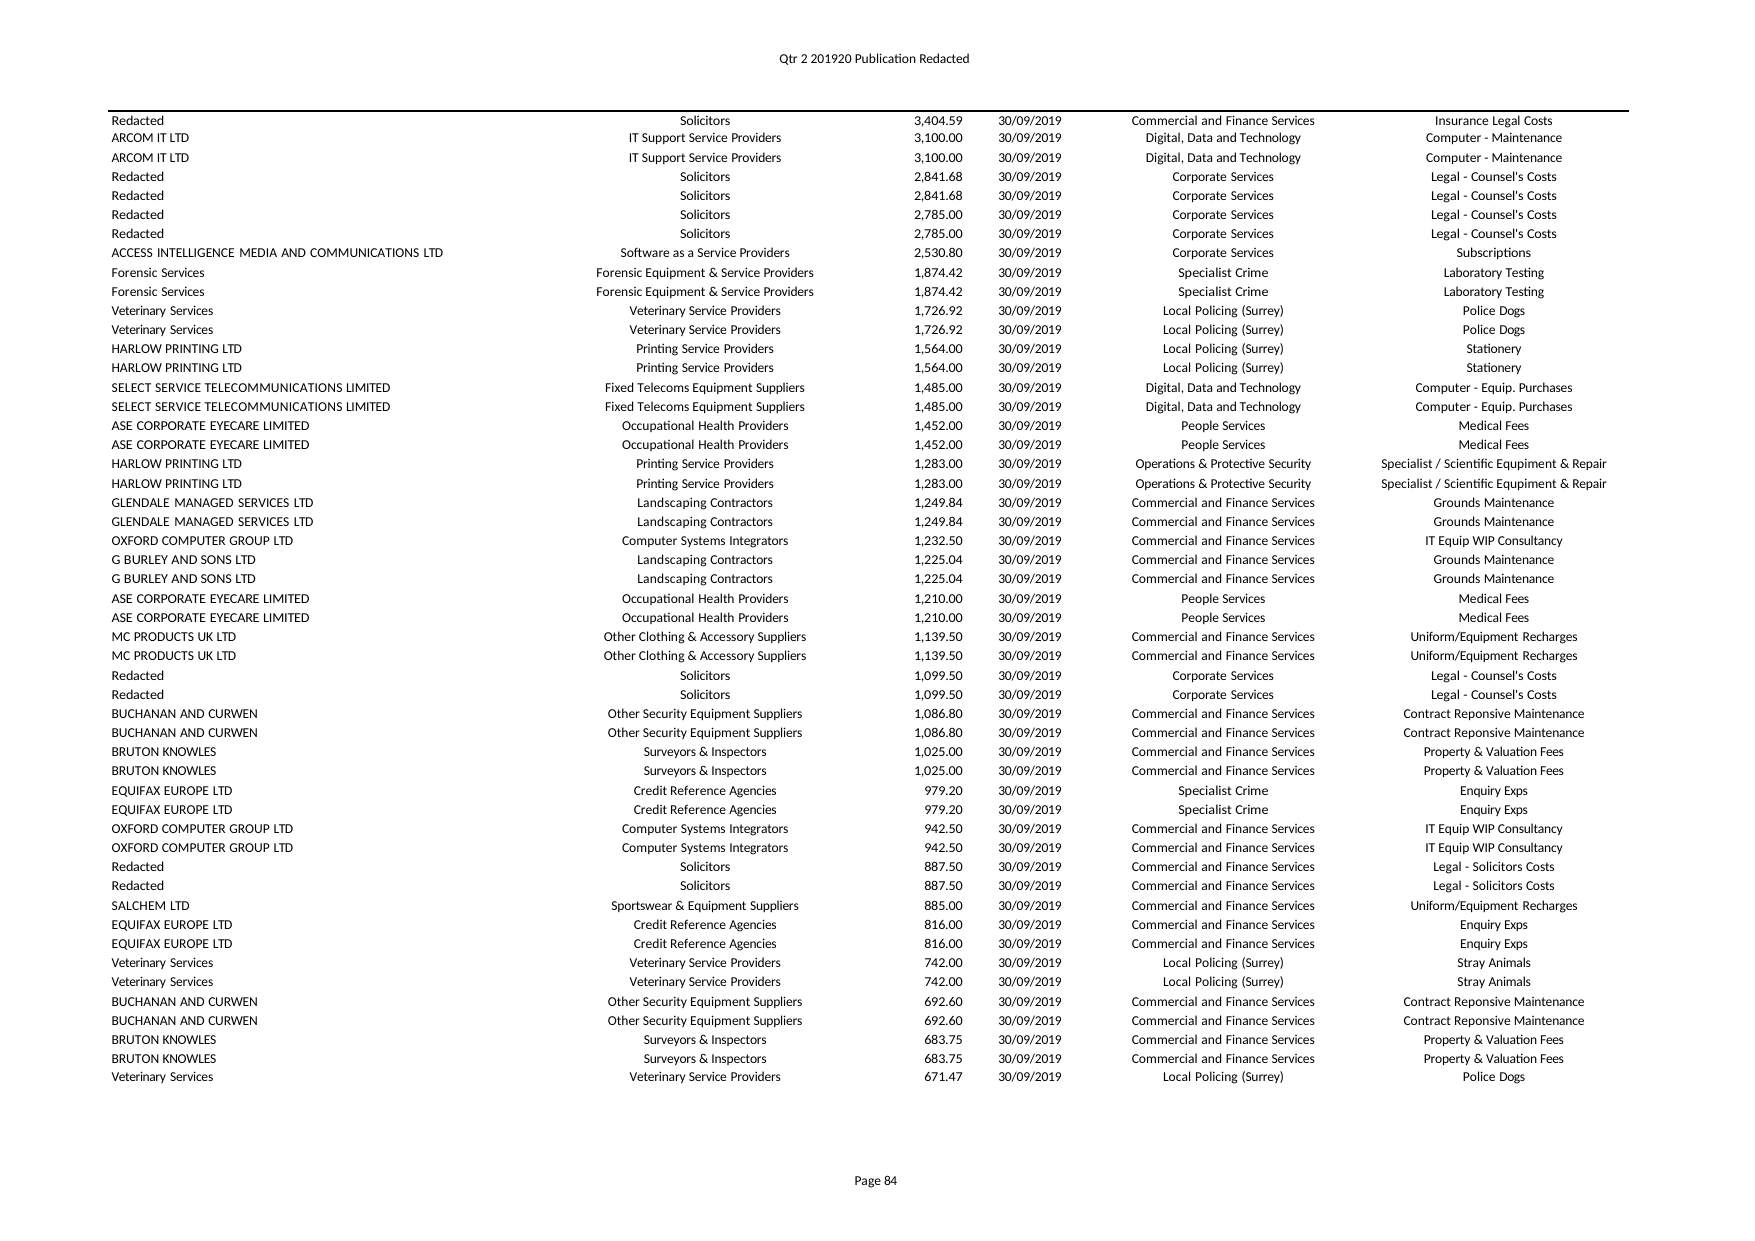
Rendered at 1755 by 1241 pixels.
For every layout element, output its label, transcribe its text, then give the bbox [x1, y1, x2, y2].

table_cell HARLOW PRINTING LTD [108, 359, 547, 378]
table_cell OXFORD COMPUTER GROUP LTD [108, 820, 547, 839]
table_cell SELECT SERVICE TELECOMMUNICATIONS LIMITED [108, 378, 547, 397]
table_cell 1,025.00 [860, 743, 969, 762]
table_cell Commercial and Finance Services [1088, 724, 1359, 743]
table_cell 742.00 [860, 973, 969, 992]
table_cell EQUIFAX EUROPE LTD [108, 800, 547, 819]
table_cell Stationery [1359, 359, 1629, 378]
table_cell Commercial and Finance Services [1088, 858, 1359, 877]
table_cell Local Policing (Surrey) [1088, 321, 1359, 340]
table_cell Property & Valuation Fees [1359, 1050, 1629, 1069]
table_cell 692.60 [860, 1011, 969, 1031]
table_cell Redacted [108, 206, 547, 225]
table_cell Surveyors & Inspectors [548, 1050, 860, 1069]
table_cell 30/09/2019 [969, 666, 1088, 685]
table_cell Software as a Service Providers [548, 244, 860, 263]
table_cell Legal - Counsel's Costs [1359, 168, 1629, 187]
table_cell 30/09/2019 [969, 1031, 1088, 1050]
table_cell Specialist / Scientific Equpiment & Repair [1359, 455, 1629, 474]
table_cell Property & Valuation Fees [1359, 743, 1629, 762]
table_cell EQUIFAX EUROPE LTD [108, 781, 547, 800]
table_cell Legal - Counsel's Costs [1359, 206, 1629, 225]
table_cell GLENDALE MANAGED SERVICES LTD [108, 494, 547, 513]
table_cell 30/09/2019 [969, 954, 1088, 973]
table_cell Commercial and Finance Services [1088, 743, 1359, 762]
table_cell BRUTON KNOWLES [108, 743, 547, 762]
table_cell Corporate Services [1088, 206, 1359, 225]
table_cell Veterinary Service Providers [548, 973, 860, 992]
table_cell 30/09/2019 [969, 858, 1088, 877]
table_cell Commercial and Finance Services [1088, 570, 1359, 589]
table_cell 942.50 [860, 839, 969, 858]
table_cell 30/09/2019 [969, 283, 1088, 302]
table_cell Veterinary Services [108, 973, 547, 992]
table_cell Occupational Health Providers [548, 589, 860, 608]
table_cell 1,139.50 [860, 647, 969, 666]
table_cell GLENDALE MANAGED SERVICES LTD [108, 513, 547, 532]
table_cell 30/09/2019 [969, 724, 1088, 743]
table_cell MC PRODUCTS UK LTD [108, 647, 547, 666]
table_cell 30/09/2019 [969, 781, 1088, 800]
table_cell 30/09/2019 [969, 455, 1088, 474]
table_cell Specialist Crime [1088, 781, 1359, 800]
table_cell 979.20 [860, 800, 969, 819]
table_cell Legal - Solicitors Costs [1359, 858, 1629, 877]
table_cell 1,225.04 [860, 551, 969, 570]
table_cell 30/09/2019 [969, 1011, 1088, 1031]
table_cell Laboratory Testing [1359, 283, 1629, 302]
table_cell 30/09/2019 [969, 762, 1088, 781]
table_cell Other Clothing & Accessory Suppliers [548, 647, 860, 666]
table_cell Computer - Maintenance [1359, 129, 1629, 148]
table_cell Local Policing (Surrey) [1088, 340, 1359, 359]
table_cell Medical Fees [1359, 589, 1629, 608]
table_cell Computer Systems Integrators [548, 820, 860, 839]
table_cell Solicitors [548, 187, 860, 206]
table_cell 30/09/2019 [969, 263, 1088, 282]
table_cell 30/09/2019 [969, 743, 1088, 762]
table_cell Landscaping Contractors [548, 494, 860, 513]
table_cell Digital, Data and Technology [1088, 129, 1359, 148]
table_cell 1,086.80 [860, 705, 969, 724]
table_cell 30/09/2019 [969, 112, 1088, 129]
table_cell 1,283.00 [860, 455, 969, 474]
table_cell Redacted [108, 168, 547, 187]
table_cell Solicitors [548, 225, 860, 244]
table_cell Occupational Health Providers [548, 417, 860, 436]
table_cell 30/09/2019 [969, 973, 1088, 992]
table_cell 2,785.00 [860, 225, 969, 244]
table_cell Operations & Protective Security [1088, 455, 1359, 474]
table_cell Commercial and Finance Services [1088, 532, 1359, 551]
table_cell G BURLEY AND SONS LTD [108, 551, 547, 570]
table_cell Legal - Counsel's Costs [1359, 685, 1629, 704]
table_cell Police Dogs [1359, 321, 1629, 340]
table_cell Enquiry Exps [1359, 781, 1629, 800]
table_cell Corporate Services [1088, 168, 1359, 187]
table_cell 30/09/2019 [969, 839, 1088, 858]
table_cell 30/09/2019 [969, 896, 1088, 915]
table_cell Printing Service Providers [548, 359, 860, 378]
table_cell 1,225.04 [860, 570, 969, 589]
table_cell 1,874.42 [860, 283, 969, 302]
table_cell Surveyors & Inspectors [548, 1031, 860, 1050]
table_cell 1,249.84 [860, 513, 969, 532]
table_cell 692.60 [860, 992, 969, 1011]
table_cell MC PRODUCTS UK LTD [108, 628, 547, 647]
table_cell ASE CORPORATE EYECARE LIMITED [108, 609, 547, 628]
table_cell Computer - Equip. Purchases [1359, 378, 1629, 397]
table_cell 3,404.59 [860, 112, 969, 129]
table_cell Local Policing (Surrey) [1088, 302, 1359, 321]
table_cell People Services [1088, 589, 1359, 608]
table_cell 3,100.00 [860, 129, 969, 148]
table_cell 30/09/2019 [969, 225, 1088, 244]
table_cell Uniform/Equipment Recharges [1359, 647, 1629, 666]
table_cell Computer - Maintenance [1359, 148, 1629, 167]
table_cell 885.00 [860, 896, 969, 915]
table_cell BRUTON KNOWLES [108, 1031, 547, 1050]
table_cell Contract Reponsive Maintenance [1359, 1011, 1629, 1031]
table_cell 30/09/2019 [969, 398, 1088, 417]
table_cell Commercial and Finance Services [1088, 494, 1359, 513]
table_cell 30/09/2019 [969, 417, 1088, 436]
table_cell G BURLEY AND SONS LTD [108, 570, 547, 589]
table_cell Corporate Services [1088, 666, 1359, 685]
table_cell 30/09/2019 [969, 378, 1088, 397]
table_cell 30/09/2019 [969, 992, 1088, 1011]
table_cell SELECT SERVICE TELECOMMUNICATIONS LIMITED [108, 398, 547, 417]
table_cell IT Support Service Providers [548, 129, 860, 148]
table_cell 30/09/2019 [969, 915, 1088, 934]
table_cell Printing Service Providers [548, 340, 860, 359]
table_cell Commercial and Finance Services [1088, 1050, 1359, 1069]
table_cell BRUTON KNOWLES [108, 1050, 547, 1069]
table_cell HARLOW PRINTING LTD [108, 340, 547, 359]
table_cell Corporate Services [1088, 187, 1359, 206]
table_cell 30/09/2019 [969, 935, 1088, 954]
table_cell Printing Service Providers [548, 474, 860, 493]
table_cell 30/09/2019 [969, 474, 1088, 493]
table_cell Forensic Services [108, 263, 547, 282]
table_cell ARCOM IT LTD [108, 129, 547, 148]
table_cell BUCHANAN AND CURWEN [108, 1011, 547, 1031]
table_cell 30/09/2019 [969, 877, 1088, 896]
table_cell Legal - Counsel's Costs [1359, 225, 1629, 244]
table_cell Solicitors [548, 112, 860, 129]
table_cell Corporate Services [1088, 685, 1359, 704]
table_cell IT Equip WIP Consultancy [1359, 839, 1629, 858]
table_cell 30/09/2019 [969, 628, 1088, 647]
table_cell 2,530.80 [860, 244, 969, 263]
table_cell Veterinary Services [108, 302, 547, 321]
table_cell Credit Reference Agencies [548, 781, 860, 800]
table_cell Enquiry Exps [1359, 800, 1629, 819]
table_cell ASE CORPORATE EYECARE LIMITED [108, 589, 547, 608]
table_cell Commercial and Finance Services [1088, 551, 1359, 570]
table_cell EQUIFAX EUROPE LTD [108, 935, 547, 954]
table_cell Police Dogs [1359, 1069, 1629, 1087]
table_cell 887.50 [860, 877, 969, 896]
table_cell 30/09/2019 [969, 321, 1088, 340]
table_cell 1,452.00 [860, 436, 969, 455]
table_cell 1,086.80 [860, 724, 969, 743]
table_cell 2,841.68 [860, 187, 969, 206]
table_cell BUCHANAN AND CURWEN [108, 724, 547, 743]
table_cell Local Policing (Surrey) [1088, 973, 1359, 992]
table_cell Commercial and Finance Services [1088, 705, 1359, 724]
table_cell 1,139.50 [860, 628, 969, 647]
table_cell Commercial and Finance Services [1088, 628, 1359, 647]
table_cell HARLOW PRINTING LTD [108, 474, 547, 493]
table_cell 1,485.00 [860, 378, 969, 397]
table_cell Forensic Services [108, 283, 547, 302]
table_cell Redacted [108, 877, 547, 896]
table_cell Commercial and Finance Services [1088, 839, 1359, 858]
table_cell Specialist Crime [1088, 263, 1359, 282]
table_cell Veterinary Service Providers [548, 321, 860, 340]
table_cell 30/09/2019 [969, 494, 1088, 513]
table_cell Specialist Crime [1088, 283, 1359, 302]
table_cell People Services [1088, 436, 1359, 455]
table_cell 30/09/2019 [969, 148, 1088, 167]
table_cell Commercial and Finance Services [1088, 820, 1359, 839]
table_cell IT Support Service Providers [548, 148, 860, 167]
table_cell BUCHANAN AND CURWEN [108, 705, 547, 724]
table_cell Veterinary Services [108, 1069, 547, 1087]
table_cell ASE CORPORATE EYECARE LIMITED [108, 436, 547, 455]
table_cell Medical Fees [1359, 609, 1629, 628]
table_cell Occupational Health Providers [548, 436, 860, 455]
table_cell Contract Reponsive Maintenance [1359, 724, 1629, 743]
table_cell Stationery [1359, 340, 1629, 359]
table_cell Commercial and Finance Services [1088, 877, 1359, 896]
table_cell Enquiry Exps [1359, 915, 1629, 934]
table_cell 671.47 [860, 1069, 969, 1087]
table_cell Commercial and Finance Services [1088, 647, 1359, 666]
table_cell 30/09/2019 [969, 436, 1088, 455]
table_cell 30/09/2019 [969, 513, 1088, 532]
table_cell 742.00 [860, 954, 969, 973]
table_cell Veterinary Services [108, 954, 547, 973]
table_cell 30/09/2019 [969, 168, 1088, 187]
table_cell Property & Valuation Fees [1359, 762, 1629, 781]
table_cell 30/09/2019 [969, 609, 1088, 628]
table_cell Solicitors [548, 685, 860, 704]
table_cell Subscriptions [1359, 244, 1629, 263]
table_cell 3,100.00 [860, 148, 969, 167]
table_cell Solicitors [548, 168, 860, 187]
table_cell 942.50 [860, 820, 969, 839]
table_cell Computer Systems Integrators [548, 839, 860, 858]
table_cell Redacted [108, 858, 547, 877]
table_cell 1,099.50 [860, 685, 969, 704]
table_cell Solicitors [548, 666, 860, 685]
table_cell ASE CORPORATE EYECARE LIMITED [108, 417, 547, 436]
table_cell 30/09/2019 [969, 685, 1088, 704]
table_cell 1,726.92 [860, 321, 969, 340]
table_cell OXFORD COMPUTER GROUP LTD [108, 839, 547, 858]
table_cell 1,232.50 [860, 532, 969, 551]
table_cell SALCHEM LTD [108, 896, 547, 915]
table_cell 30/09/2019 [969, 800, 1088, 819]
table_cell 683.75 [860, 1031, 969, 1050]
table_cell Local Policing (Surrey) [1088, 359, 1359, 378]
table_cell 887.50 [860, 858, 969, 877]
table_cell Fixed Telecoms Equipment Suppliers [548, 378, 860, 397]
table_cell 30/09/2019 [969, 340, 1088, 359]
table_cell 816.00 [860, 915, 969, 934]
table_cell Commercial and Finance Services [1088, 112, 1359, 129]
table_cell 30/09/2019 [969, 532, 1088, 551]
table_cell Landscaping Contractors [548, 551, 860, 570]
table_cell Surveyors & Inspectors [548, 762, 860, 781]
table_cell ARCOM IT LTD [108, 148, 547, 167]
table_cell 30/09/2019 [969, 647, 1088, 666]
table_cell 979.20 [860, 781, 969, 800]
table_cell Corporate Services [1088, 225, 1359, 244]
table_cell Other Security Equipment Suppliers [548, 705, 860, 724]
table_cell Digital, Data and Technology [1088, 398, 1359, 417]
table_cell Veterinary Service Providers [548, 1069, 860, 1087]
table_cell Fixed Telecoms Equipment Suppliers [548, 398, 860, 417]
table_cell Commercial and Finance Services [1088, 513, 1359, 532]
table_cell Commercial and Finance Services [1088, 1031, 1359, 1050]
table_cell Operations & Protective Security [1088, 474, 1359, 493]
table_cell Laboratory Testing [1359, 263, 1629, 282]
table_cell Legal - Counsel's Costs [1359, 666, 1629, 685]
table_cell Other Clothing & Accessory Suppliers [548, 628, 860, 647]
table_cell IT Equip WIP Consultancy [1359, 532, 1629, 551]
table_cell 30/09/2019 [969, 302, 1088, 321]
table_cell Insurance Legal Costs [1359, 112, 1629, 129]
table_cell 30/09/2019 [969, 129, 1088, 148]
table_cell Commercial and Finance Services [1088, 1011, 1359, 1031]
table_cell 1,485.00 [860, 398, 969, 417]
table_cell HARLOW PRINTING LTD [108, 455, 547, 474]
table_cell Landscaping Contractors [548, 513, 860, 532]
table_cell Computer Systems Integrators [548, 532, 860, 551]
table_cell Digital, Data and Technology [1088, 148, 1359, 167]
table_cell Commercial and Finance Services [1088, 762, 1359, 781]
table_cell Grounds Maintenance [1359, 551, 1629, 570]
table_cell Veterinary Service Providers [548, 954, 860, 973]
table_cell Redacted [108, 666, 547, 685]
table_cell 30/09/2019 [969, 359, 1088, 378]
table_cell Medical Fees [1359, 436, 1629, 455]
table_cell Printing Service Providers [548, 455, 860, 474]
table_cell 1,210.00 [860, 609, 969, 628]
table_cell Redacted [108, 225, 547, 244]
table_cell 1,283.00 [860, 474, 969, 493]
table_cell Credit Reference Agencies [548, 800, 860, 819]
table_cell 30/09/2019 [969, 820, 1088, 839]
table_cell 1,249.84 [860, 494, 969, 513]
table_cell Solicitors [548, 858, 860, 877]
table_cell Credit Reference Agencies [548, 915, 860, 934]
table_cell Other Security Equipment Suppliers [548, 1011, 860, 1031]
table_cell 30/09/2019 [969, 589, 1088, 608]
table_cell 1,452.00 [860, 417, 969, 436]
table_cell 2,785.00 [860, 206, 969, 225]
table_cell Forensic Equipment & Service Providers [548, 263, 860, 282]
table_cell 30/09/2019 [969, 187, 1088, 206]
table_cell 1,564.00 [860, 359, 969, 378]
table_cell Local Policing (Surrey) [1088, 954, 1359, 973]
table_cell People Services [1088, 417, 1359, 436]
table_cell 30/09/2019 [969, 1069, 1088, 1087]
table_cell Stray Animals [1359, 954, 1629, 973]
table_cell Contract Reponsive Maintenance [1359, 705, 1629, 724]
table_cell Commercial and Finance Services [1088, 915, 1359, 934]
table_cell 1,564.00 [860, 340, 969, 359]
table_cell Veterinary Service Providers [548, 302, 860, 321]
table_cell 1,025.00 [860, 762, 969, 781]
table_cell 2,841.68 [860, 168, 969, 187]
table_cell 30/09/2019 [969, 570, 1088, 589]
table_cell Commercial and Finance Services [1088, 935, 1359, 954]
table_cell Digital, Data and Technology [1088, 378, 1359, 397]
table_cell Enquiry Exps [1359, 935, 1629, 954]
table_cell People Services [1088, 609, 1359, 628]
table_cell Corporate Services [1088, 244, 1359, 263]
table_cell Grounds Maintenance [1359, 494, 1629, 513]
table_cell Uniform/Equipment Recharges [1359, 628, 1629, 647]
table_cell 1,210.00 [860, 589, 969, 608]
table_cell Grounds Maintenance [1359, 570, 1629, 589]
table_cell Legal - Counsel's Costs [1359, 187, 1629, 206]
table_cell OXFORD COMPUTER GROUP LTD [108, 532, 547, 551]
table_cell 30/09/2019 [969, 705, 1088, 724]
table_cell 30/09/2019 [969, 244, 1088, 263]
table_cell Stray Animals [1359, 973, 1629, 992]
table_cell 1,874.42 [860, 263, 969, 282]
table_cell Credit Reference Agencies [548, 935, 860, 954]
table_cell Solicitors [548, 206, 860, 225]
table_cell Solicitors [548, 877, 860, 896]
table_cell Redacted [108, 112, 547, 129]
table_cell Uniform/Equipment Recharges [1359, 896, 1629, 915]
table_cell Computer - Equip. Purchases [1359, 398, 1629, 417]
table_cell IT Equip WIP Consultancy [1359, 820, 1629, 839]
table_cell Redacted [108, 685, 547, 704]
table_cell Landscaping Contractors [548, 570, 860, 589]
table_cell BUCHANAN AND CURWEN [108, 992, 547, 1011]
table_cell Commercial and Finance Services [1088, 896, 1359, 915]
table_cell Grounds Maintenance [1359, 513, 1629, 532]
table_cell EQUIFAX EUROPE LTD [108, 915, 547, 934]
table_cell Specialist / Scientific Equpiment & Repair [1359, 474, 1629, 493]
table_cell ACCESS INTELLIGENCE MEDIA AND COMMUNICATIONS LTD [108, 244, 547, 263]
table_cell Contract Reponsive Maintenance [1359, 992, 1629, 1011]
table_cell Occupational Health Providers [548, 609, 860, 628]
table_cell Surveyors & Inspectors [548, 743, 860, 762]
table_cell 816.00 [860, 935, 969, 954]
table_cell 1,726.92 [860, 302, 969, 321]
table_cell Property & Valuation Fees [1359, 1031, 1629, 1050]
table_cell 30/09/2019 [969, 551, 1088, 570]
table_cell Local Policing (Surrey) [1088, 1069, 1359, 1087]
table_cell Specialist Crime [1088, 800, 1359, 819]
table_cell Veterinary Services [108, 321, 547, 340]
table_cell Other Security Equipment Suppliers [548, 992, 860, 1011]
table_cell Other Security Equipment Suppliers [548, 724, 860, 743]
table_cell Redacted [108, 187, 547, 206]
table_cell Sportswear & Equipment Suppliers [548, 896, 860, 915]
table_cell 30/09/2019 [969, 206, 1088, 225]
table_cell Legal - Solicitors Costs [1359, 877, 1629, 896]
table_cell 683.75 [860, 1050, 969, 1069]
table_cell 30/09/2019 [969, 1050, 1088, 1069]
table_cell Commercial and Finance Services [1088, 992, 1359, 1011]
table_cell Forensic Equipment & Service Providers [548, 283, 860, 302]
table_cell Medical Fees [1359, 417, 1629, 436]
table_cell Police Dogs [1359, 302, 1629, 321]
table_cell BRUTON KNOWLES [108, 762, 547, 781]
table_cell 1,099.50 [860, 666, 969, 685]
